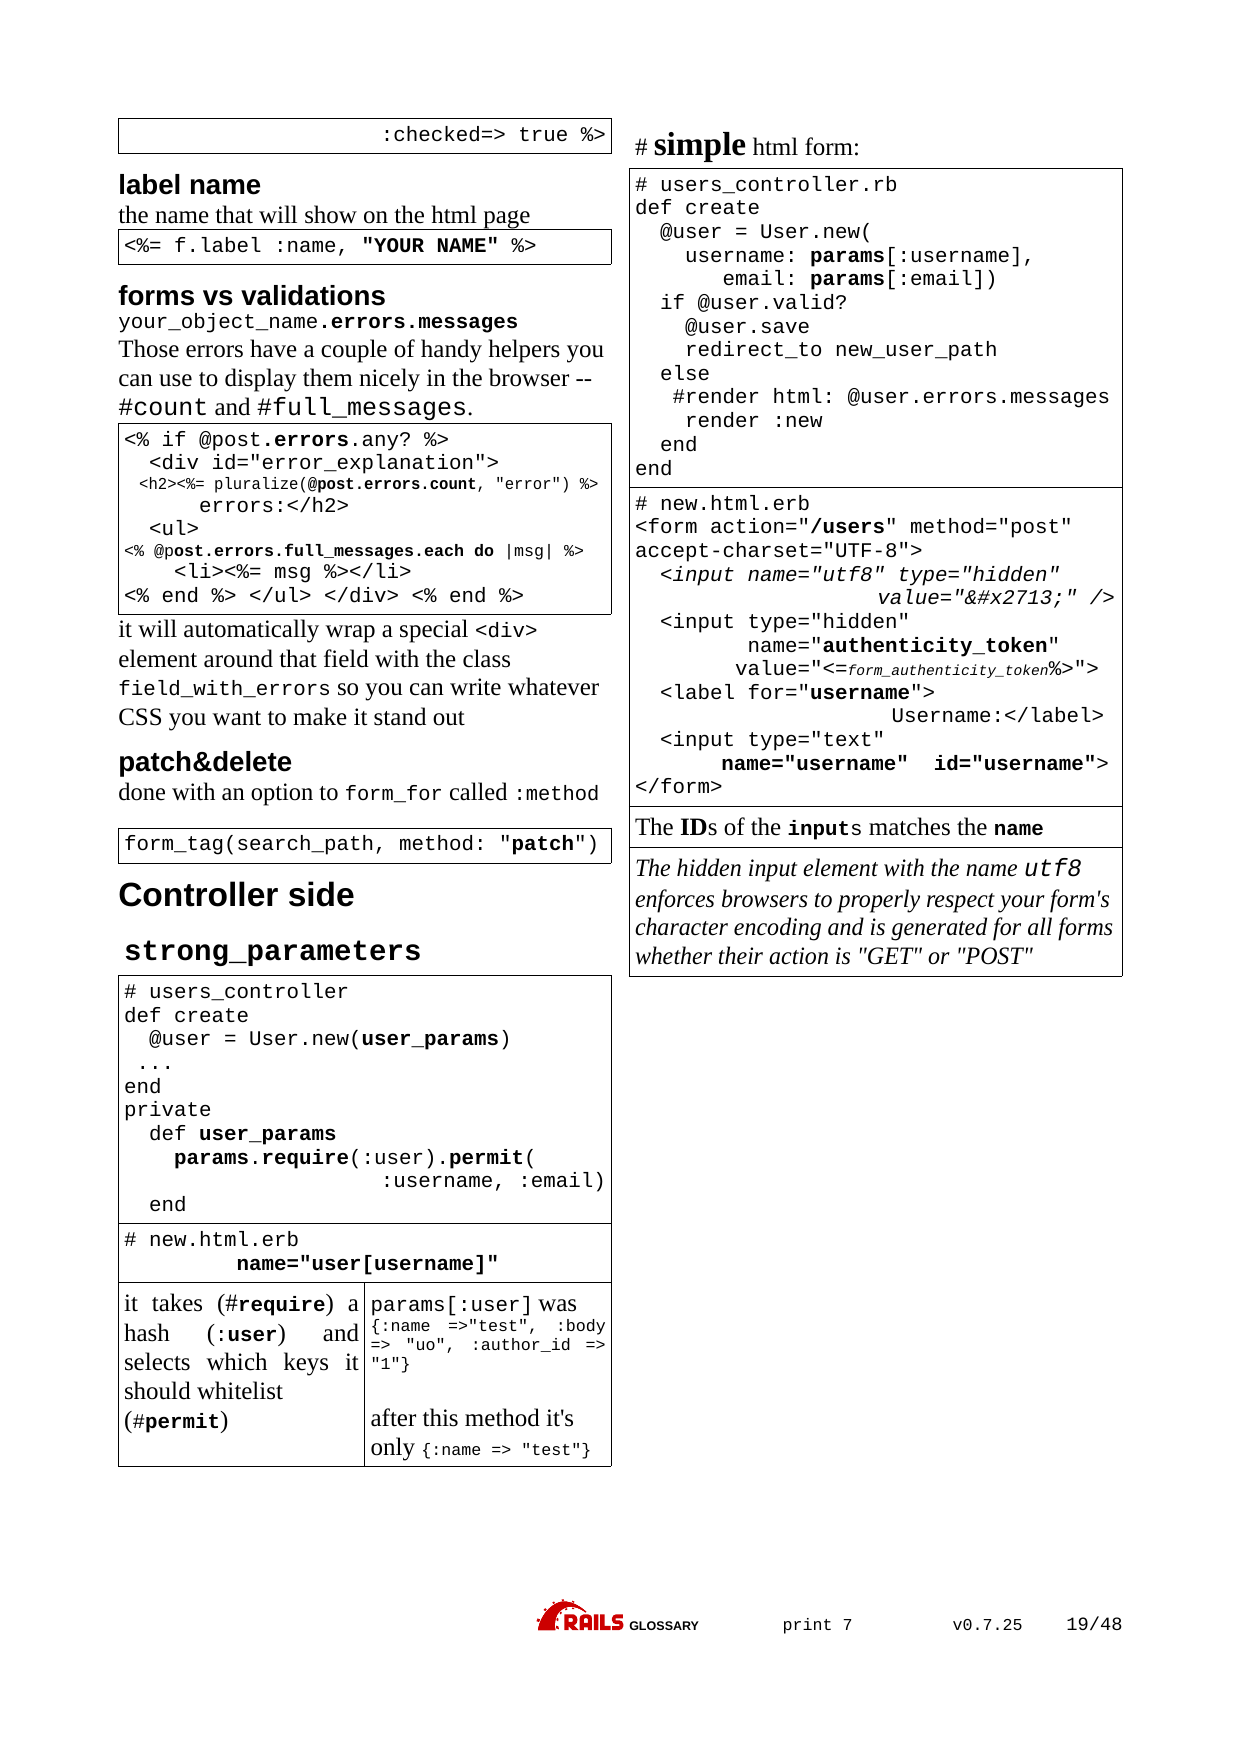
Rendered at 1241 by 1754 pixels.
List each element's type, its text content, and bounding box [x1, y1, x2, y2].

text Those errors have a couple of handy helpers you can use to display them nicely in the browser -- #count and #full_messages. [118, 334, 611, 423]
table_header <%= f.label :name, "YOUR NAME" %> [119, 230, 611, 264]
table_cell # new.html.erb name="user[username]" [119, 1224, 611, 1282]
text it will automatically wrap a special <div> element around that field with the class field_with_errors so you can write whatever CSS you want to make it stand out [118, 615, 611, 731]
subtitle Controller side [118, 874, 611, 913]
table_header # simple html form: [629, 118, 1122, 168]
table_cell # users_controller.rb def create @user = User.new( username: params[:username], email: params[:email]) if @user.valid? @user.save redirect_to new_user_path else #render html: @user.errors.messages render :new end end [630, 169, 1122, 487]
text the name that will show on the html page [118, 200, 611, 229]
table_header strong_parameters [118, 916, 611, 975]
table_cell The IDs of the inputs matches the name [630, 807, 1122, 847]
subtitle patch&delete [118, 746, 611, 777]
text done with an option to form_for called :method [118, 777, 611, 807]
table_header form_tag(search_path, method: "patch") [119, 829, 611, 863]
table_header :checked=> true %> [119, 119, 611, 153]
table_header <% if @post.errors.any? %> <div id="error_explanation"> <h2><%= pluralize(@post.errors.count, "error") %> errors:</h2> <ul> <% @post.errors.full_messages.each do |msg| %> <li><%= msg %></li> <% end %> </ul> </div> <% end %> [119, 424, 611, 614]
table_cell The hidden input element with the name utf8 enforces browsers to properly respect your form's character encoding and is generated for all forms whether their action is "GET" or "POST" [630, 848, 1122, 976]
text your_object_name.errors.messages [118, 311, 611, 334]
subtitle forms vs validations [118, 279, 611, 311]
table_cell params[:user] was {:name =>"test", :body => "uo", :author_id => "1"} after this method it's only {:name => "test"} [365, 1283, 611, 1466]
table_cell # users_controller def create @user = User.new(user_params) ... end private def user_params params.require(:user).permit( :username, :email) end [119, 976, 611, 1223]
table_cell it takes (#require) a hash (:user) and selects which keys it should whitelist (#permit) [119, 1283, 364, 1466]
table_cell # new.html.erb <form action="/users" method="post" accept-charset="UTF-8"> <input name="utf8" type="hidden" value="&#x2713;" /> <input type="hidden" name="authenticity_token" value="<=form_authenticity_token%>"> <label for="username"> Username:</label> <input type="text" name="username" id="username"> </form> [630, 488, 1122, 806]
subtitle label name [118, 168, 611, 200]
